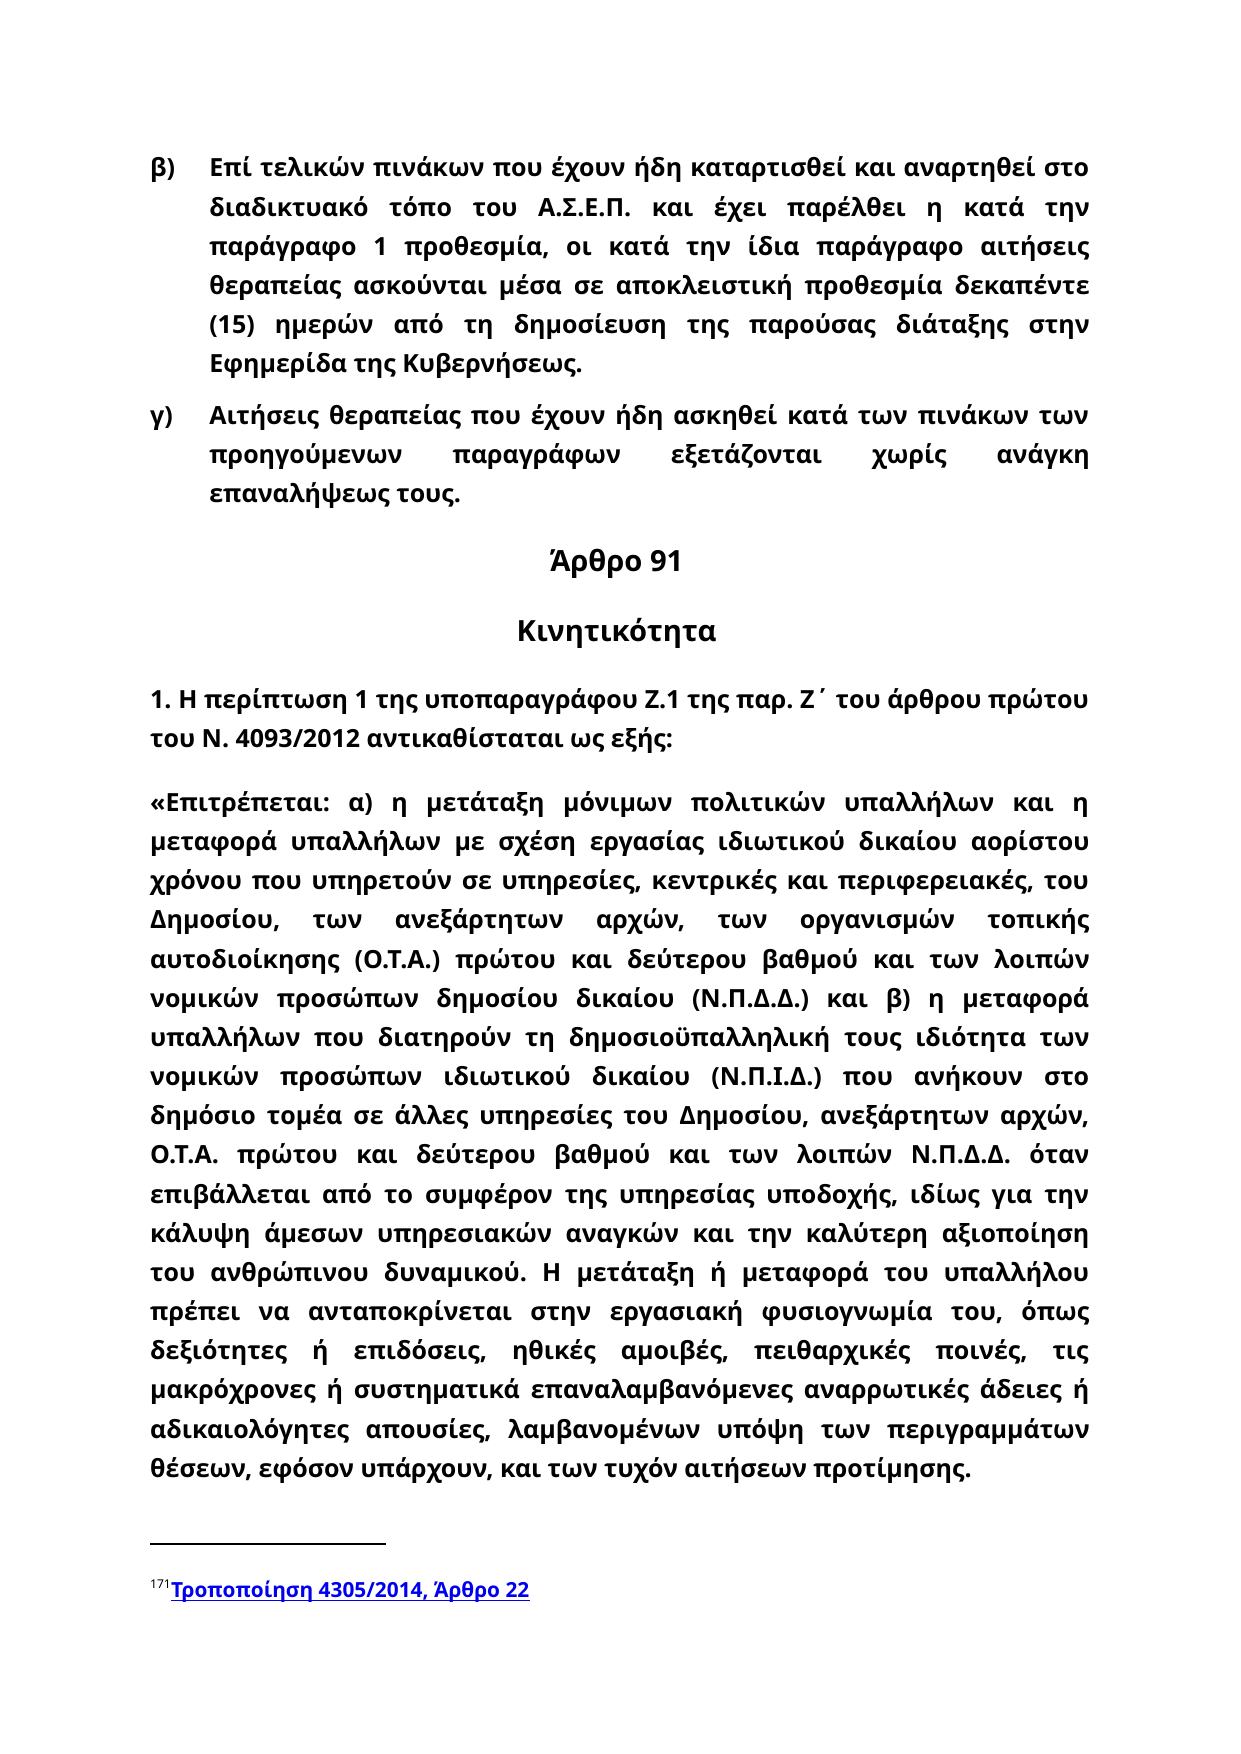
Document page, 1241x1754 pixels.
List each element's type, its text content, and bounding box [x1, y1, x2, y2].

list γ) Αιτήσεις θεραπείας που έχουν ήδη ασκηθεί κατά των πινάκων των προηγούμενων παραγράφων εξετάζονται χωρίς ανάγκη επαναλήψεως τους. [150, 397, 1090, 510]
subtitle Άρθρο 91 [150, 540, 1090, 580]
subtitle Κινητικότητα [150, 611, 1090, 650]
text «Επιτρέπεται: α) η μετάταξη μόνιμων πολιτικών υπαλλήλων και η μεταφορά υπαλλήλων με σχέση εργασίας ιδιωτικού δικαίου αορίστου χρόνου που υπηρετούν σε υπηρεσίες, κεντρικές και περιφερειακές, του Δημοσίου, των ανεξάρτητων αρχών, των οργανισμών τοπικής αυτοδιοίκησης (Ο.Τ.Α.) πρώτου και δεύτερου βαθμού και των λοιπών νομικών προσώπων δημοσίου δικαίου (Ν.Π.Δ.Δ.) και β) η μεταφορά υπαλλήλων που διατηρούν τη δημοσιοϋπαλληλική τους ιδιότητα των νομικών προσώπων ιδιωτικού δικαίου (Ν.Π.Ι.Δ.) που ανήκουν στο δημόσιο τομέα σε άλλες υπηρεσίες του Δημοσίου, ανεξάρτητων αρχών, Ο.Τ.Α. πρώτου και δεύτερου βαθμού και των λοιπών Ν.Π.Δ.Δ. όταν επιβάλλεται από το συμφέρον της υπηρεσίας υποδοχής, ιδίως για την κάλυψη άμεσων υπηρεσιακών αναγκών και την καλύτερη αξιοποίηση του ανθρώπινου δυναμικού. Η μετάταξη ή μεταφορά του υπαλλήλου πρέπει να ανταποκρίνεται στην εργασιακή φυσιογνωμία του, όπως δεξιότητες ή επιδόσεις, ηθικές αμοιβές, πειθαρχικές ποινές, τις μακρόχρονες ή συστηματικά επαναλαμβανόμενες αναρρωτικές άδειες ή αδικαιολόγητες απουσίες, λαμβανομένων υπόψη των περιγραμμάτων θέσεων, εφόσον υπάρχουν, και των τυχόν αιτήσεων προτίμησης. [150, 784, 1090, 1484]
text 1. Η περίπτωση 1 της υποπαραγράφου Ζ.1 της παρ. Ζ΄ του άρθρου πρώτου του Ν. 4093/2012 αντικαθίσταται ως εξής: [150, 681, 1090, 754]
text Τροποποίηση 4305/2014, Άρθρο 22 [150, 1576, 1090, 1604]
list β) Επί τελικών πινάκων που έχουν ήδη καταρτισθεί και αναρτηθεί στο διαδικτυακό τόπο του Α.Σ.Ε.Π. και έχει παρέλθει η κατά την παράγραφο 1 προθεσμία, οι κατά την ίδια παράγραφο αιτήσεις θεραπείας ασκούνται μέσα σε αποκλειστική προθεσμία δεκαπέντε (15) ημερών από τη δημοσίευση της παρούσας διάταξης στην Εφημερίδα της Κυβερνήσεως. [150, 150, 1090, 380]
